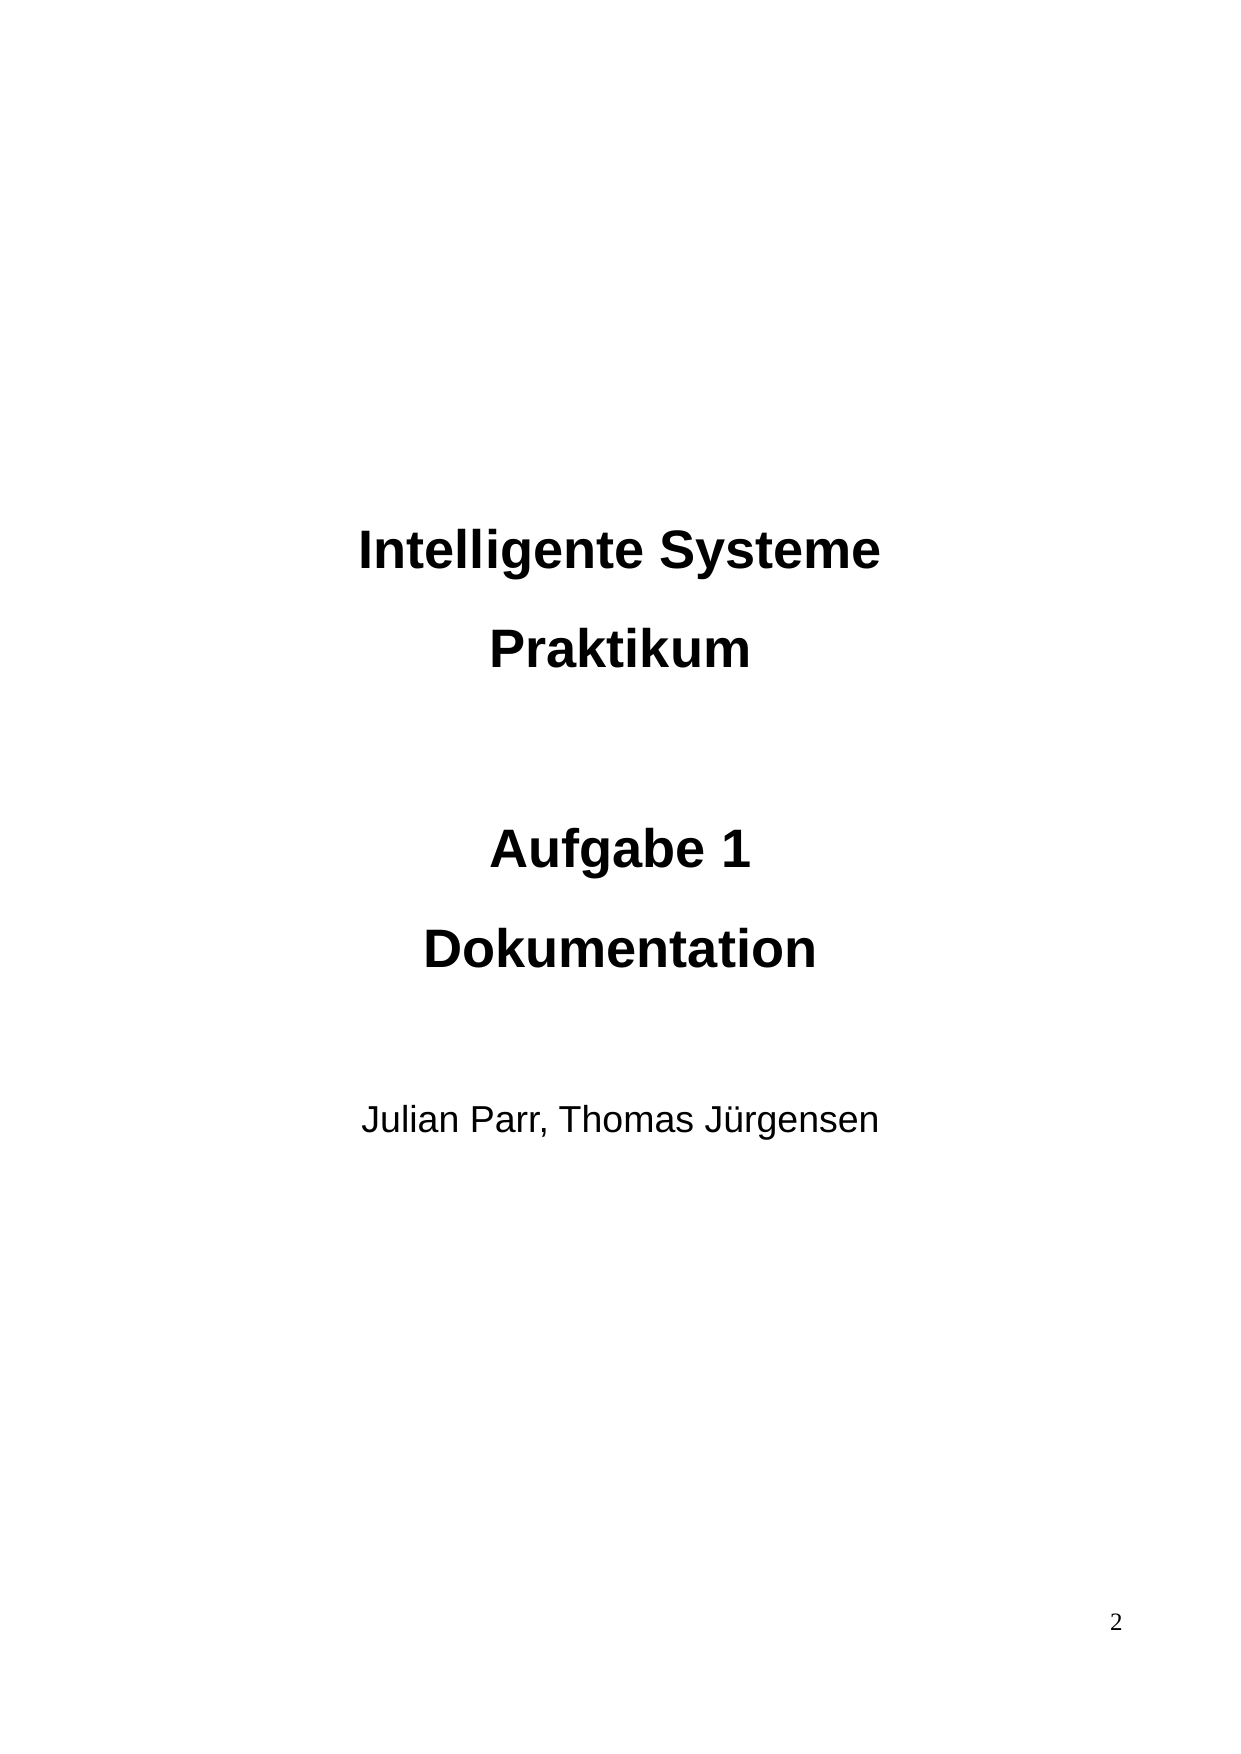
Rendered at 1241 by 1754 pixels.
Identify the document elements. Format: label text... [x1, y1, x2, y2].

title Dokumentation [118, 916, 1122, 979]
title Aufgabe 1 [118, 817, 1122, 879]
subtitle Julian Parr, Thomas Jürgensen [118, 1097, 1122, 1140]
title Praktikum [118, 617, 1122, 679]
title Intelligente Systeme [118, 517, 1122, 579]
